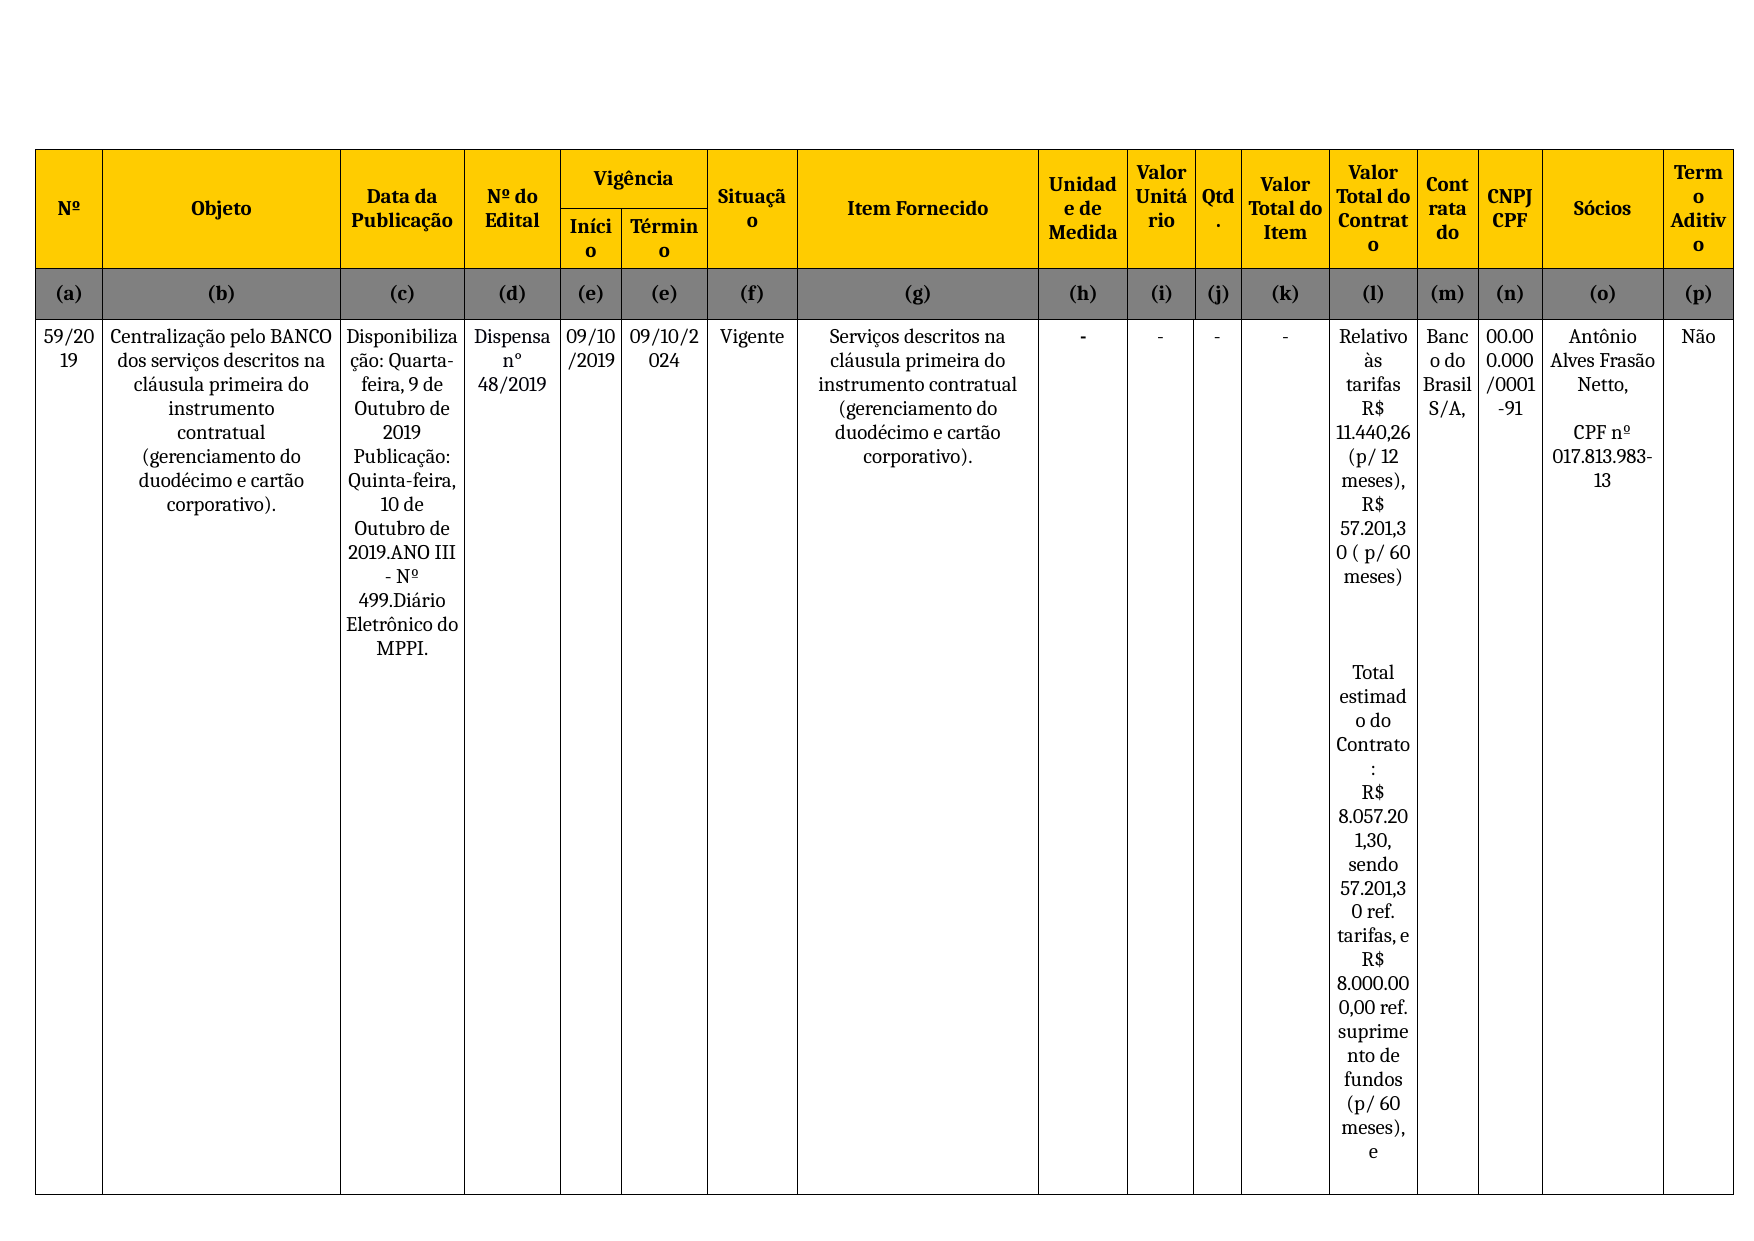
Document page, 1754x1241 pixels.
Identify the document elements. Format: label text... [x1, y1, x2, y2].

table_cell Serviços descritos na cláusula primeira do instrumento contratual (gerenciamento do duodécimo e cartão corporativo). [798, 320, 1038, 1193]
table_header Qtd. [1196, 150, 1241, 268]
table_header Item Fornecido [798, 150, 1038, 268]
table_cell Disponibilização: Quarta-feira, 9 de Outubro de 2019 Publicação: Quinta-feira, 10 de Outubro de 2019.ANO III - Nº 499.Diário Eletrônico do MPPI. [341, 320, 464, 1193]
table_cell Antônio Alves Frasão Netto, CPF nº 017.813.983-13 [1543, 320, 1663, 1193]
table_cell Vigente [708, 320, 797, 1193]
table_cell (k) [1242, 269, 1329, 319]
table_cell Centralização pelo BANCO dos serviços descritos na cláusula primeira do instrumento contratual (gerenciamento do duodécimo e cartão corporativo). [103, 320, 340, 1193]
table_cell (c) [341, 269, 464, 319]
table_cell Dispensa n° 48/2019 [465, 320, 560, 1193]
table_header CNPJ CPF [1479, 150, 1542, 268]
table_cell - [1128, 320, 1193, 1193]
table_cell - [1242, 320, 1329, 1193]
table_header Unidade de Medida [1039, 150, 1127, 268]
table_cell (n) [1479, 269, 1542, 319]
table_cell (o) [1543, 269, 1663, 319]
table_cell (h) [1039, 269, 1127, 319]
table_cell 09/10/2024 [622, 320, 707, 1193]
table_header Nº [36, 150, 102, 268]
table_cell - [1039, 320, 1127, 1193]
table_cell (a) [36, 269, 102, 319]
table_header Objeto [103, 150, 340, 268]
table_cell Não [1664, 320, 1733, 1193]
table_cell (e) [561, 269, 621, 319]
table_header Termo Aditivo [1664, 150, 1733, 268]
table_header Vigência [561, 150, 707, 208]
table_cell 00.000.000/0001-91 [1479, 320, 1542, 1193]
table_header Nº do Edital [465, 150, 560, 268]
table_cell Término [622, 209, 707, 268]
table_cell Relativo às tarifas R$ 11.440,26 (p/ 12 meses), R$ 57.201,30 ( p/ 60 meses) Total estimado do Contrato: R$ 8.057.201,30, sendo 57.201,30 ref. tarifas, e R$ 8.000.000,00 ref. suprimento de fundos (p/ 60 meses), e [1330, 320, 1417, 1193]
table_header Valor Total do Item [1242, 150, 1329, 268]
table_cell Início [561, 209, 621, 268]
table_cell (f) [708, 269, 797, 319]
table_cell 59/2019 [36, 320, 102, 1193]
table_cell (m) [1418, 269, 1478, 319]
table_header Valor Unitário [1128, 150, 1195, 268]
table_cell 09/10/2019 [561, 320, 621, 1193]
table_cell (p) [1664, 269, 1733, 319]
table_cell - [1194, 320, 1241, 1193]
table_cell (l) [1330, 269, 1417, 319]
table_header Contratado [1418, 150, 1478, 268]
table_cell (g) [798, 269, 1038, 319]
table_cell (i) [1128, 269, 1195, 319]
table_header Data da Publicação [341, 150, 464, 268]
table_header Sócios [1543, 150, 1663, 268]
table_cell (e) [622, 269, 707, 319]
table_cell (b) [103, 269, 340, 319]
table_header Valor Total do Contrato [1330, 150, 1417, 268]
table_cell (d) [465, 269, 560, 319]
table_cell Banco do Brasil S/A, [1418, 320, 1478, 1193]
table_cell (j) [1196, 269, 1241, 319]
table_header Situação [708, 150, 797, 268]
